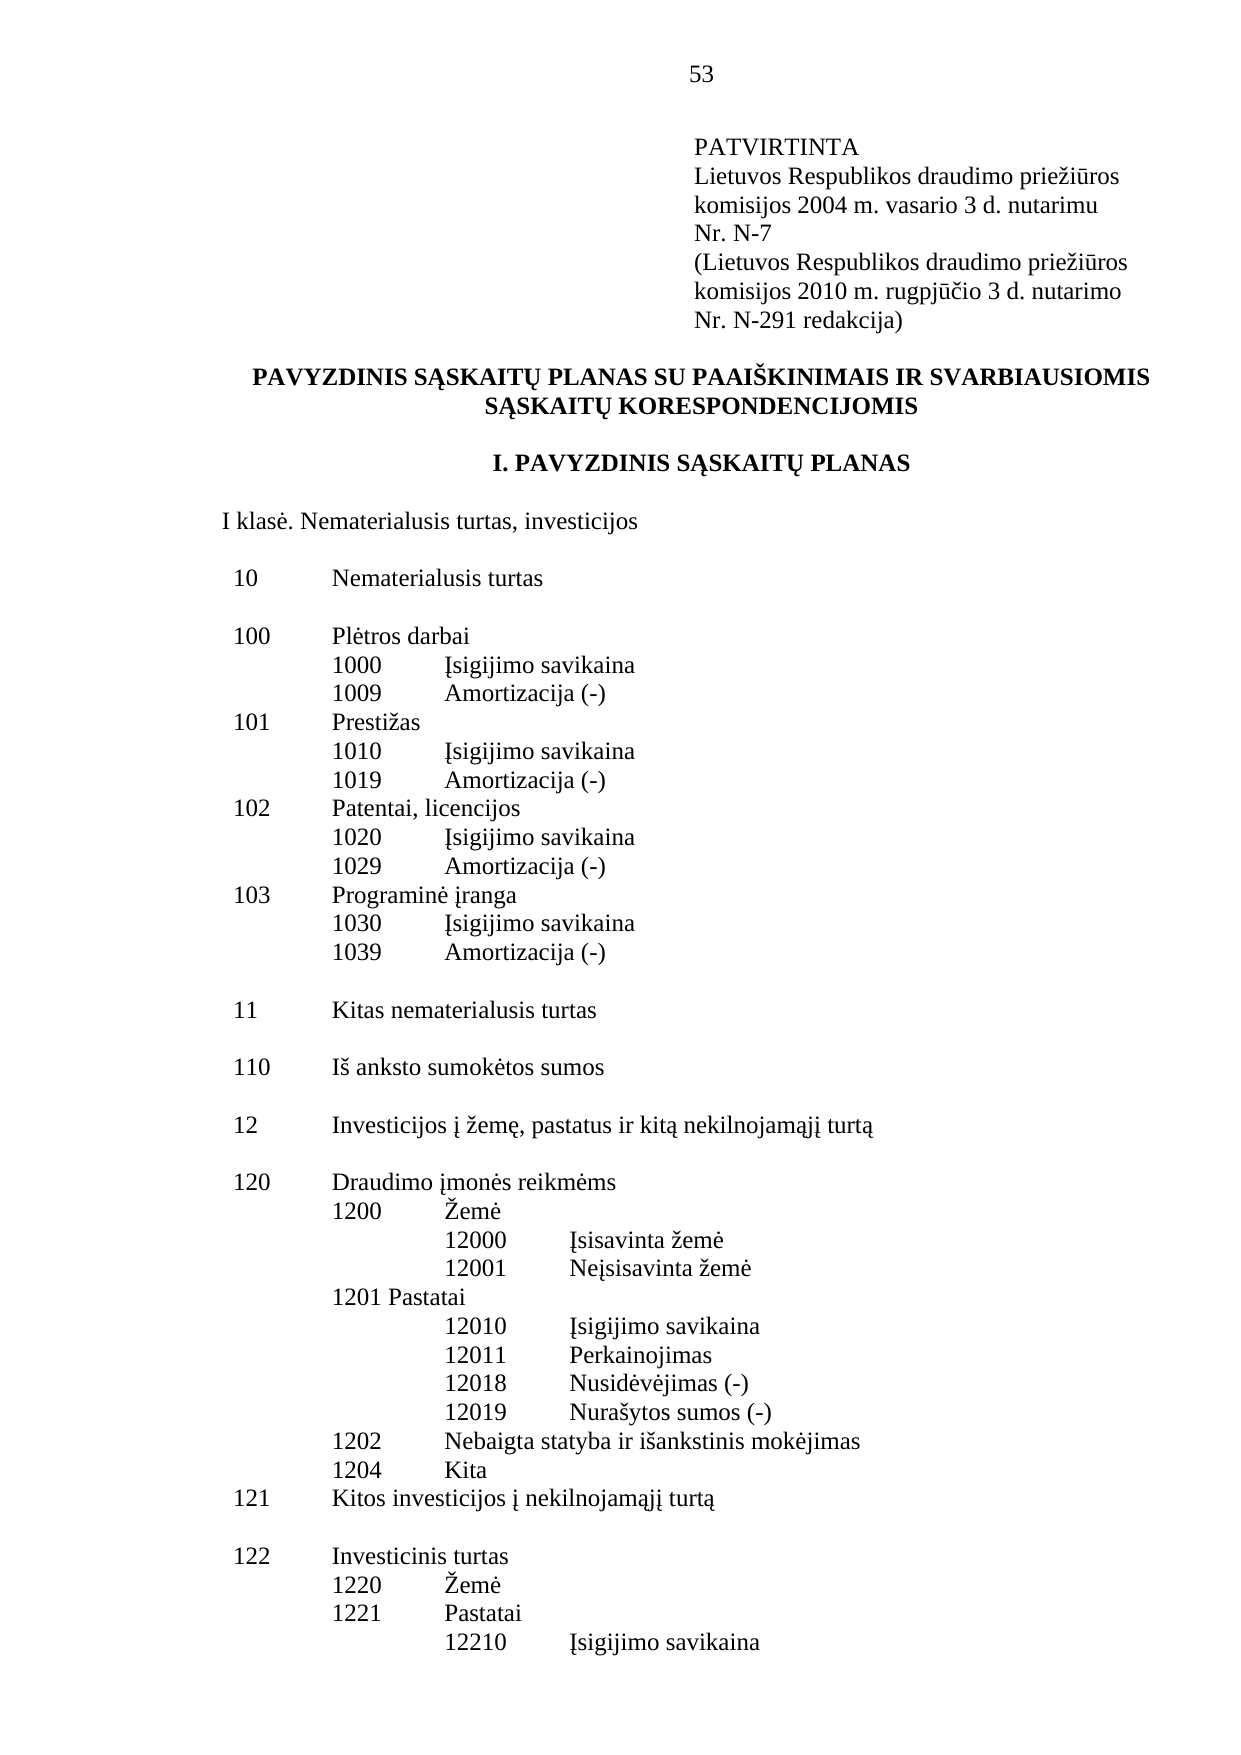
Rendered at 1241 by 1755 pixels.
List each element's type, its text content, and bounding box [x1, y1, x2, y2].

table_cell Investicinis turtas [320, 1541, 1183, 1570]
table_cell [320, 1225, 433, 1253]
table_cell [222, 1512, 320, 1541]
table_cell 1029 [320, 851, 433, 880]
table_cell Žemė [433, 1570, 1183, 1598]
text PATVIRTINTA [694, 132, 1181, 161]
table_cell 1221 [320, 1599, 433, 1627]
table_cell [222, 679, 320, 707]
table_cell Amortizacija (-) [433, 937, 1183, 966]
table_cell 110 [222, 1052, 320, 1081]
table_cell [222, 1196, 320, 1225]
table_cell Draudimo įmonės reikmėms [320, 1167, 1183, 1196]
table_cell 121 [222, 1484, 320, 1512]
table_cell [222, 1340, 320, 1368]
table_cell 1010 [320, 736, 433, 765]
table_cell [222, 1139, 320, 1167]
table_cell [320, 1081, 1183, 1110]
table_cell Programinė įranga [320, 880, 1183, 908]
text komisijos 2004 m. vasario 3 d. nutarimu [694, 190, 1181, 218]
table_header 10 [222, 564, 320, 592]
table_cell [222, 1369, 320, 1397]
table_cell [433, 966, 1183, 995]
table_cell Investicijos į žemę, pastatus ir kitą nekilnojamąjį turtą [320, 1110, 1183, 1138]
table_cell [320, 1369, 433, 1397]
table_cell [320, 1397, 433, 1426]
table_cell Plėtros darbai [320, 621, 1183, 650]
text Nr. N-7 [694, 218, 1181, 247]
table_cell Įsigijimo savikaina [558, 1627, 1183, 1656]
table_cell Amortizacija (-) [433, 765, 1183, 793]
table_cell Įsigijimo savikaina [433, 822, 1183, 851]
table_cell Įsigijimo savikaina [558, 1311, 1183, 1340]
table_cell 12000 [433, 1225, 558, 1253]
table_cell Žemė [433, 1196, 1183, 1225]
table_cell Iš anksto sumokėtos sumos [320, 1052, 1183, 1081]
table_cell 103 [222, 880, 320, 908]
table_cell 1201 Pastatai [320, 1282, 1183, 1311]
table_cell [222, 822, 320, 851]
table_cell 1030 [320, 909, 433, 937]
table_cell Įsigijimo savikaina [433, 650, 1183, 678]
table_cell [222, 1627, 320, 1656]
table_cell 1202 [320, 1426, 433, 1455]
table_cell Įsisavinta žemė [558, 1225, 1183, 1253]
table_cell [222, 851, 320, 880]
table_cell 1220 [320, 1570, 433, 1598]
table_cell 101 [222, 707, 320, 736]
table_cell [222, 937, 320, 966]
table_cell [222, 1311, 320, 1340]
table_cell [320, 592, 1183, 621]
table_cell 11 [222, 995, 320, 1023]
table_cell Perkainojimas [558, 1340, 1183, 1368]
table_cell [320, 1139, 1183, 1167]
table_cell Prestižas [320, 707, 1183, 736]
table_cell Nebaigta statyba ir išankstinis mokėjimas [433, 1426, 1183, 1455]
table_header Nematerialusis turtas [320, 564, 1183, 592]
table_cell [320, 1024, 1183, 1052]
table_cell 100 [222, 621, 320, 650]
table_cell 120 [222, 1167, 320, 1196]
table_cell 1000 [320, 650, 433, 678]
table_cell [222, 1081, 320, 1110]
table_cell Amortizacija (-) [433, 851, 1183, 880]
table_cell [222, 909, 320, 937]
table_cell 1019 [320, 765, 433, 793]
table_cell [222, 1455, 320, 1483]
table_cell Kitos investicijos į nekilnojamąjį turtą [320, 1484, 1183, 1512]
table_cell [222, 1225, 320, 1253]
table_cell 1204 [320, 1455, 433, 1483]
table_cell 12019 [433, 1397, 558, 1426]
table_cell 12018 [433, 1369, 558, 1397]
table_cell [222, 1024, 320, 1052]
table_cell [320, 1512, 1183, 1541]
table_cell [222, 966, 320, 995]
table_cell 12210 [433, 1627, 558, 1656]
table_cell 102 [222, 794, 320, 822]
table_cell 12011 [433, 1340, 558, 1368]
table_cell [222, 1397, 320, 1426]
text Lietuvos Respublikos draudimo priežiūros [694, 161, 1181, 190]
text Nr. N-291 redakcija) [694, 305, 1181, 333]
table_cell Kitas nematerialusis turtas [320, 995, 1183, 1023]
table_cell Nusidėvėjimas (-) [558, 1369, 1183, 1397]
table_cell Neįsisavinta žemė [558, 1254, 1183, 1282]
text I klasė. Nematerialusis turtas, investicijos [222, 506, 1181, 535]
table_cell 1009 [320, 679, 433, 707]
table_cell [222, 592, 320, 621]
table_cell [222, 1570, 320, 1598]
text PAVYZDINIS SĄSKAITŲ PLANAS SU PAAIŠKINIMAIS IR SVARBIAUSIOMIS SĄSKAITŲ KORESPONDENCIJOMIS [222, 362, 1181, 420]
text komisijos 2010 m. rugpjūčio 3 d. nutarimo [694, 276, 1181, 305]
table_cell Kita [433, 1455, 1183, 1483]
table_cell [320, 1340, 433, 1368]
text (Lietuvos Respublikos draudimo priežiūros [694, 247, 1181, 276]
table_cell 12 [222, 1110, 320, 1138]
table_cell 122 [222, 1541, 320, 1570]
table_cell Įsigijimo savikaina [433, 736, 1183, 765]
text I. PAVYZDINIS SĄSKAITŲ PLANAS [222, 448, 1181, 477]
table_cell Pastatai [433, 1599, 1183, 1627]
table_cell [222, 1599, 320, 1627]
table_cell Nurašytos sumos (-) [558, 1397, 1183, 1426]
table_cell Patentai, licencijos [320, 794, 1183, 822]
table_cell 1020 [320, 822, 433, 851]
table_cell [222, 1426, 320, 1455]
table_cell 12001 [433, 1254, 558, 1282]
table_cell [222, 650, 320, 678]
table_cell 12010 [433, 1311, 558, 1340]
table_cell [320, 966, 433, 995]
table_cell [222, 1254, 320, 1282]
table_cell 1200 [320, 1196, 433, 1225]
table_cell [222, 736, 320, 765]
table_cell [320, 1311, 433, 1340]
table_cell 1039 [320, 937, 433, 966]
table_cell [222, 765, 320, 793]
table_cell [320, 1627, 433, 1656]
table_cell Įsigijimo savikaina [433, 909, 1183, 937]
table_cell [222, 1282, 320, 1311]
table_cell Amortizacija (-) [433, 679, 1183, 707]
table_cell [320, 1254, 433, 1282]
